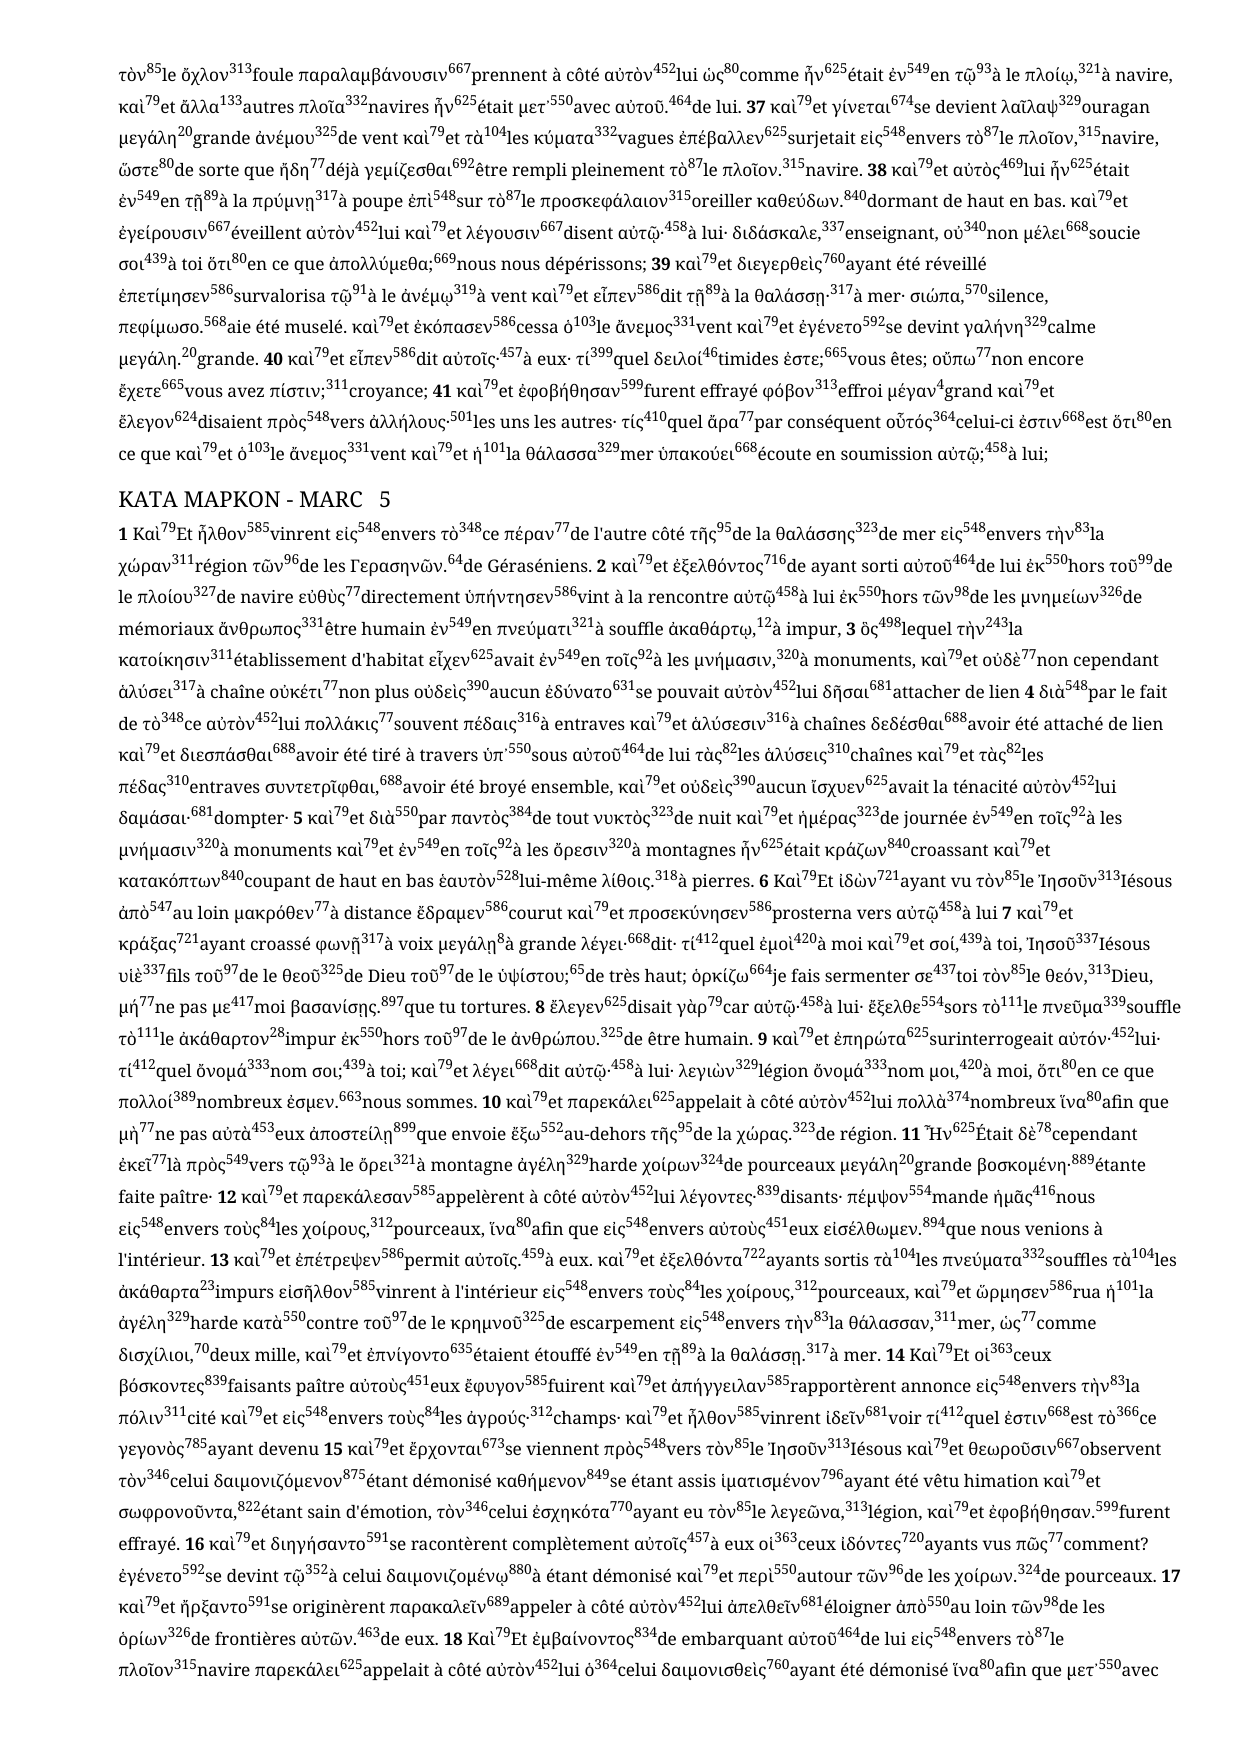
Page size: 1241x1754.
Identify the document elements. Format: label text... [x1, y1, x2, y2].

text 1 Καὶ79Et ἦλθον585vinrent εἰς548envers τὸ348ce πέραν77de l'autre côté τῆς95de la θαλάσσης323de mer εἰς548envers τὴν83la χώραν311région τῶν96de les Γερασηνῶν.64de Géraséniens. 2 καὶ79et ἐξελθόντος716de ayant sorti αὐτοῦ464de lui ἐκ550hors τοῦ99de le πλοίου327de navire εὐθὺς77directement ὑπήντησεν586vint à la rencontre αὐτῷ458à lui ἐκ550hors τῶν98de les μνημείων326de mémoriaux ἄνθρωπος331être humain ἐν549en πνεύματι321à souffle ἀκαθάρτῳ,12à impur, 3 ὃς498lequel τὴν243la κατοίκησιν311établissement d'habitat εἶχεν625avait ἐν549en τοῖς92à les μνήμασιν,320à monuments, καὶ79et οὐδὲ77non cependant ἁλύσει317à chaîne οὐκέτι77non plus οὐδεὶς390aucun ἐδύνατο631se pouvait αὐτὸν452lui δῆσαι681attacher de lien 4 διὰ548par le fait de τὸ348ce αὐτὸν452lui πολλάκις77souvent πέδαις316à entraves καὶ79et ἁλύσεσιν316à chaînes δεδέσθαι688avoir été attaché de lien καὶ79et διεσπάσθαι688avoir été tiré à travers ὑπ᾽550sous αὐτοῦ464de lui τὰς82les ἁλύσεις310chaînes καὶ79et τὰς82les πέδας310entraves συντετρῖφθαι,688avoir été broyé ensemble, καὶ79et οὐδεὶς390aucun ἴσχυεν625avait la ténacité αὐτὸν452lui δαμάσαι·681dompter· 5 καὶ79et διὰ550par παντὸς384de tout νυκτὸς323de nuit καὶ79et ἡμέρας323de journée ἐν549en τοῖς92à les μνήμασιν320à monuments καὶ79et ἐν549en τοῖς92à les ὄρεσιν320à montagnes ἦν625était κράζων840croassant καὶ79et κατακόπτων840coupant de haut en bas ἑαυτὸν528lui-même λίθοις.318à pierres. 6 Καὶ79Et ἰδὼν721ayant vu τὸν85le Ἰησοῦν313Iésous ἀπὸ547au loin μακρόθεν77à distance ἔδραμεν586courut καὶ79et προσεκύνησεν586prosterna vers αὐτῷ458à lui 7 καὶ79et κράξας721ayant croassé φωνῇ317à voix μεγάλῃ8à grande λέγει·668dit· τί412quel ἐμοὶ420à moi καὶ79et σοί,439à toi, Ἰησοῦ337Iésous υἱὲ337fils τοῦ97de le θεοῦ325de Dieu τοῦ97de le ὑψίστου;65de très haut; ὁρκίζω664je fais sermenter σε437toi τὸν85le θεόν,313Dieu, μή77ne pas με417moi βασανίσῃς.897que tu tortures. 8 ἔλεγεν625disait γὰρ79car αὐτῷ·458à lui· ἔξελθε554sors τὸ111le πνεῦμα339souffle τὸ111le ἀκάθαρτον28impur ἐκ550hors τοῦ97de le ἀνθρώπου.325de être humain. 9 καὶ79et ἐπηρώτα625surinterrogeait αὐτόν·452lui· τί412quel ὄνομά333nom σοι;439à toi; καὶ79et λέγει668dit αὐτῷ·458à lui· λεγιὼν329légion ὄνομά333nom μοι,420à moi, ὅτι80en ce que πολλοί389nombreux ἐσμεν.663nous sommes. 10 καὶ79et παρεκάλει625appelait à côté αὐτὸν452lui πολλὰ374nombreux ἵνα80afin que μὴ77ne pas αὐτὰ453eux ἀποστείλῃ899que envoie ἔξω552au-dehors τῆς95de la χώρας.323de région. 11 Ἦν625Était δὲ78cependant ἐκεῖ77là πρὸς549vers τῷ93à le ὄρει321à montagne ἀγέλη329harde χοίρων324de pourceaux μεγάλη20grande βοσκομένη·889étante faite paître· 12 καὶ79et παρεκάλεσαν585appelèrent à côté αὐτὸν452lui λέγοντες·839disants· πέμψον554mande ἡμᾶς416nous εἰς548envers τοὺς84les χοίρους,312pourceaux, ἵνα80afin que εἰς548envers αὐτοὺς451eux εἰσέλθωμεν.894que nous venions à l'intérieur. 13 καὶ79et ἐπέτρεψεν586permit αὐτοῖς.459à eux. καὶ79et ἐξελθόντα722ayants sortis τὰ104les πνεύματα332souffles τὰ104les ἀκάθαρτα23impurs εἰσῆλθον585vinrent à l'intérieur εἰς548envers τοὺς84les χοίρους,312pourceaux, καὶ79et ὥρμησεν586rua ἡ101la ἀγέλη329harde κατὰ550contre τοῦ97de le κρημνοῦ325de escarpement εἰς548envers τὴν83la θάλασσαν,311mer, ὡς77comme δισχίλιοι,70deux mille, καὶ79et ἐπνίγοντο635étaient étouffé ἐν549en τῇ89à la θαλάσσῃ.317à mer. 14 Καὶ79Et οἱ363ceux βόσκοντες839faisants paître αὐτοὺς451eux ἔφυγον585fuirent καὶ79et ἀπήγγειλαν585rapportèrent annonce εἰς548envers τὴν83la πόλιν311cité καὶ79et εἰς548envers τοὺς84les ἀγρούς·312champs· καὶ79et ἦλθον585vinrent ἰδεῖν681voir τί412quel ἐστιν668est τὸ366ce γεγονὸς785ayant devenu 15 καὶ79et ἔρχονται673se viennent πρὸς548vers τὸν85le Ἰησοῦν313Iésous καὶ79et θεωροῦσιν667observent τὸν346celui δαιμονιζόμενον875étant démonisé καθήμενον849se étant assis ἱματισμένον796ayant été vêtu himation καὶ79et σωφρονοῦντα,822étant sain d'émotion, τὸν346celui ἐσχηκότα770ayant eu τὸν85le λεγεῶνα,313légion, καὶ79et ἐφοβήθησαν.599furent effrayé. 16 καὶ79et διηγήσαντο591se racontèrent complètement αὐτοῖς457à eux οἱ363ceux ἰδόντες720ayants vus πῶς77comment? ἐγένετο592se devint τῷ352à celui δαιμονιζομένῳ880à étant démonisé καὶ79et περὶ550autour τῶν96de les χοίρων.324de pourceaux. 17 καὶ79et ἤρξαντο591se originèrent παρακαλεῖν689appeler à côté αὐτὸν452lui ἀπελθεῖν681éloigner ἀπὸ550au loin τῶν98de les ὁρίων326de frontières αὐτῶν.463de eux. 18 Καὶ79Et ἐμβαίνοντος834de embarquant αὐτοῦ464de lui εἰς548envers τὸ87le πλοῖον315navire παρεκάλει625appelait à côté αὐτὸν452lui ὁ364celui δαιμονισθεὶς760ayant été démonisé ἵνα80afin que μετ᾽550avec αὐτοῦ464de lui ᾖ.921que soit. 19 καὶ79et οὐκ77non ἀφῆκεν586abandonna αὐτόν,452lui, ἀλλὰ79mais λέγει668dit αὐτῷ·458à lui· ὕπαγε570dirige en arrière εἰς548envers τὸν85le οἶκόν313maison σου442de toi πρὸς548vers τοὺς84les σοὺς432tiens καὶ79et ἀπάγγειλον554rapporte annonce αὐτοῖς457à eux ὅσα481autant lesquels ὁ103le κύριός331Maître σοι439à toi πεποίηκεν642a fait καὶ79et ἠλέησέν586fit miséricorde σε.437toi. 20 καὶ79et ἀπῆλθεν586éloigna καὶ79et ἤρξατο592se origina κηρύσσειν689annoncer ἐν549en τῇ89à la Δεκαπόλει317à Décapole ὅσα481autant lesquels ἐποίησεν586fit αὐτῷ458à lui ὁ103le Ἰησοῦς,331Iésous, καὶ79et πάντες389tous ἐθαύμαζον.624étonnaient. 21 Καὶ79Et διαπεράσαντος716de ayant traversé τοῦ97de le Ἰησοῦ325de Iésous [ἐν549[en τῷ93à le πλοίῳ]321à navire] πάλιν77de nouveau εἰς548envers τὸ348ce πέραν77de l'autre côté συνήχθη600fut mené ensemble ὄχλος331foule πολὺς287nombreux ἐπ᾽548sur αὐτόν,452lui, καὶ79et ἦν625était παρὰ548à côté τὴν83la θάλασσαν.311mer. 22 Καὶ79Et ἰδοὺ,306voici, ἔρχεται674se vient εἷς71un τῶν96de les ἀρχισυναγώγων,324de chefs de synagogues, ὀνόματι321à nom Ἰάϊρος,331Iairos, καὶ79et ἰδὼν721ayant vu αὐτὸν452lui πίπτει668tombe πρὸς548vers τοὺς84les πόδας312pieds αὐτοῦ464de lui 23 καὶ79et παρακαλεῖ668appelle à côté αὐτὸν452lui πολλὰ374nombreux λέγων840disant ὅτι80en ce que τὸ105le θυγάτριόν333petite fille μου424de moi ἐσχάτως77dernièrement ἔχει,668a, ἵνα80afin que ἐλθὼν721ayant venu ἐπιθῇς897que tu surposes τὰς82les χεῖρας310mains αὐτῇ456à elle ἵνα80afin que σωθῇ911que soit sauvé καὶ79et ζήσῃ.899que vive. 24 καὶ79et ἀπῆλθεν586éloigna μετ᾽550avec αὐτοῦ.464de lui. καὶ79et ἠκολούθει625suivait αὐτῷ458à lui ὄχλος331foule πολὺς287nombreux καὶ79et συνέθλιβον624oppressaient ensemble αὐτόν.452lui. 25 Καὶ79Et γυνὴ329femme οὖσα838étante ἐν549en ῥύσει317à écoulement αἵματος327de sang δώδεκα180douze ἔτη314ans 26 καὶ79et πολλὰ374nombreux παθοῦσα719ayante soufferte ὑπὸ550sous πολλῶν280de nombreux ἰατρῶν324de médecins καὶ79et δαπανήσασα719ayante dépensée τὰ347ces παρ᾽550à côté αὐτῆς535de elle-même πάντα374tous καὶ79et μηδὲν375ne pas un ὠφεληθεῖσα758ayante étée profitée ἀλλὰ79mais μᾶλλον77davantage εἰς548envers τὸ87le χεῖρον6pire ἐλθοῦσα,719ayante venue, 27 ἀκούσασα719ayante écoutée τὰ365ces περὶ550autour τοῦ97de le Ἰησοῦ,325de Iésous, ἐλθοῦσα719ayante venue ἐν549en τῷ91à le ὄχλῳ319à foule ὄπισθεν77de derrière ἥψατο592se toucha τοῦ99de le ἱματίου327de himation αὐτοῦ·464de lui· 28 ἔλεγεν625disait γὰρ79car ὅτι80en ce que ἐὰν80si le cas échéant ἅψωμαι901que je me touche κἂν77et si τῶν98de les ἱματίων326de himations αὐτοῦ464de lui σωθήσομαι.615je serai sauvé. 29 καὶ79et εὐθὺς77directement ἐξηράνθη600fut séché ἡ101la πηγὴ329source τοῦ99de le αἵματος327de sang αὐτῆς462de elle καὶ79et ἔγνω586connut τῷ253à le σώματι321à corps ὅτι80en ce que ἴαται654a été guéri ἀπὸ550au loin τῆς95de la μάστιγος.323de fouet. 30 καὶ79et εὐθὺς77directement ὁ103le Ἰησοῦς331Iésous ἐπιγνοὺς721ayant reconnu ἐν549en ἑαυτῷ533à lui-même τὴν83la ἐξ550hors αὐτοῦ464de lui δύναμιν311puissance ἐξελθοῦσαν705ayante sortie ἐπιστραφεὶς760ayant été tourné sur ἐν549en τῷ91à le ὄχλῳ319à foule ἔλεγεν·625disait· τίς410quel μου424de moi ἥψατο592se toucha τῶν98de les ἱματίων;326de himations; 31 καὶ79et ἔλεγον624disaient αὐτῷ458à lui οἱ102les μαθηταὶ330disciples αὐτοῦ·464de lui· βλέπεις666tu regardes τὸν85le ὄχλον313foule συνθλίβοντά822oppressant ensemble σε437toi καὶ79et λέγεις·666tu dis· τίς410quel μου424de moi ἥψατο;592se toucha; 32 καὶ79et περιεβλέπετο631se regardait autour ἰδεῖν681voir τὴν344celle τοῦτο348ce-ci ποιήσασαν.705ayante faite. 33 ἡ101la δὲ78cependant γυνὴ329femme φοβηθεῖσα758ayante étée effrayée καὶ79et τρέμουσα,838tremblante, εἰδυῖα781ayante sue ὃ500lequel γέγονεν642a devenu αὐτῇ,456à elle, ἦλθεν586vint καὶ79et προσέπεσεν586tomba vers αὐτῷ458à lui καὶ79et εἶπεν586dit αὐτῷ458à lui πᾶσαν267toute τὴν83la ἀλήθειαν.311vérité. 34 ὁ469celui δὲ78cependant εἶπεν586dit αὐτῇ·456à elle· θυγάτηρ,335fille, ἡ101la πίστις329croyance σου442de toi σέσωκέν642a sauvé σε·437toi· ὕπαγε570dirige en arrière εἰς548envers εἰρήνην311paix καὶ79et ἴσθι570sois ὑγιὴς45saine ἀπὸ550au loin τῆς95de la μάστιγός323de fouet σου.442de toi. 35 Ἔτι77Encore αὐτοῦ464de lui λαλοῦντος834de bavardant ἔρχονται673se viennent ἀπὸ550au loin τοῦ97de le ἀρχισυναγώγου325de chef de synagogue λέγοντες839disants ὅτι80en ce que ἡ101la θυγάτηρ329fille σου442de toi ἀπέθανεν·586mourut loin· τί399quel ἔτι77encore σκύλλεις666tu écorches τὸν85le διδάσκαλον;313enseignant; 36 ὁ103le δὲ78cependant Ἰησοῦς331Iésous παρακούσας721ayant écouté à côté τὸν85le λόγον313discours λαλούμενον875étant bavardé λέγει668dit τῷ91à le ἀρχισυναγώγῳ·319à chef de synagogue· μὴ77ne pas φοβοῦ,574te effraie, μόνον77seulement πίστευε.570crois. 37 καὶ79et οὐκ77non ἀφῆκεν586abandonna οὐδένα373aucun μετ᾽550avec αὐτοῦ464de lui συνακολουθῆσαι681suivre ensemble εἰ551si μὴ77ne pas τὸν85le Πέτρον313Pierre καὶ79et Ἰάκωβον313Iakobos καὶ79et Ἰωάννην313Ioannes τὸν85le ἀδελφὸν313frère Ἰακώβου.325de Iakobos. 38 καὶ79et ἔρχονται673se viennent εἰς548envers τὸν85le οἶκον313maison τοῦ97de le ἀρχισυναγώγου,325de chef de synagogue, καὶ79et θεωρεῖ668observe θόρυβον313tumulte καὶ79et κλαίοντας821pleurants καὶ79et ἀλαλάζοντας821criants alala πολλά,374nombreux, 39 καὶ79et εἰσελθὼν721ayant venu à l'intérieur λέγει668dit αὐτοῖς·457à eux· τί399quel θορυβεῖσθε677vous êtes tumultués καὶ79et κλαίετε;665vous pleurez; τὸ105le παιδίον333petit servant οὐκ77non ἀπέθανεν586mourut loin ἀλλὰ79mais καθεύδει.668dort de haut en bas. 40 καὶ79et κατεγέλων624riaient de haut en bas αὐτοῦ.464de lui. αὐτὸς469lui δὲ78cependant ἐκβαλὼν721ayant éjecté πάντας372tous παραλαμβάνει668prend à côté τὸν85le πατέρα313père τοῦ99de le παιδίου327de petit servant καὶ79et τὴν83la μητέρα311mère καὶ79et τοὺς345ceux μετ᾽550avec αὐτοῦ464de lui καὶ79et εἰσπορεύεται674se va à l'intérieur ὅπου80là où ἦν625était τὸ105le παιδίον.333petit servant. 41 καὶ79et κρατήσας721ayant saisi avec force τῆς95de la χειρὸς323de main τοῦ99de le παιδίου327de petit servant λέγει668dit αὐτῇ·456à elle· ταλιθα341Talitha κουμ,341koum, ὅ500lequel ἐστιν668est μεθερμηνευόμενον·893étant traduit· τὸ111le κοράσιον,339fillette, σοὶ439à toi λέγω,664je dis, ἔγειρε.570éveille. 42 καὶ79et εὐθὺς77directement ἀνέστη586redressa τὸ105le κοράσιον333fillette καὶ79et περιεπάτει·625piétinait autour· ἦν625était γὰρ79car ἐτῶν326de ans δώδεκα.192de douze. καὶ79et ἐξέστησαν585extasièrent [εὐθὺς]77[directement] ἐκστάσει317à extase μεγάλῃ.8à grande. 43 καὶ79et διεστείλατο592se équipa en séparant αὐτοῖς457à eux πολλὰ374nombreux ἵνα80afin que μηδεὶς390ne pas un γνοῖ899que connaisse τοῦτο,348ce-ci, καὶ79et εἶπεν586dit δοθῆναι683être donné αὐτῇ456à elle φαγεῖν.681manger. [118, 518, 1181, 1682]
text 1 Καὶ79Et πάλιν77de nouveau ἤρξατο592se origina διδάσκειν689enseigner παρὰ548à côté τὴν83la θάλασσαν·311mer· καὶ79et συνάγεται680est mené ensemble πρὸς548vers αὐτὸν452lui ὄχλος331foule πλεῖστος,22plus nombreux, ὥστε80de sorte que αὐτὸν452lui εἰς548envers τὸ87le πλοῖον315navire ἐμβάντα707ayant embarqué καθῆσθαι690se être assis ἐν549en τῇ89à la θαλάσσῃ,317à mer, καὶ79et πᾶς287tout ὁ103le ὄχλος331foule πρὸς548vers τὴν83la θάλασσαν311mer ἐπὶ550sur τῆς95de la γῆς323de terre ἦσαν.624étaient. 2 καὶ79et ἐδίδασκεν625enseignait αὐτοὺς451eux ἐν549en παραβολαῖς316à paraboles πολλὰ374nombreux καὶ79et ἔλεγεν625disait αὐτοῖς457à eux ἐν549en τῇ89à la διδαχῇ317à enseignement αὐτοῦ·464de lui· 3 Ἀκούετε.569Écoutez. ἰδοὺ306voici ἐξῆλθεν586sortit ὁ364celui σπείρων840semant σπεῖραι.681semer. 4 καὶ79et ἐγένετο592se devint ἐν549en τῷ354à ce σπείρειν689semer ὃ392lequel μὲν77certes ἔπεσεν586tomba παρὰ548à côté τὴν83la ὁδόν,311chemin, καὶ79et ἦλθεν586vint τὰ104les πετεινὰ332volatiles καὶ79et κατέφαγεν586mangea complètement αὐτό.454lui. 5 καὶ79et ἄλλο392autre ἔπεσεν586tomba ἐπὶ548sur τὸ87le πετρῶδες55rocailleux ὅπου77là où οὐκ77non εἶχεν625avait γῆν311terre πολλήν,267nombreuse, καὶ79et εὐθὺς77directement ἐξανέτειλεν586leva de bas en haut au-dehors διὰ548par le fait de τὸ87le μὴ77ne pas ἔχειν689avoir βάθος315profondeur γῆς·323de terre· 6 καὶ79et ὅτε80lorsque ἀνέτειλεν586leva de bas en haut ὁ103le ἥλιος331soleil ἐκαυματίσθη600fut brûlé καὶ79et διὰ548par le fait de τὸ348ce μὴ77ne pas ἔχειν689avoir ῥίζαν311racine ἐξηράνθη.600fut séché. 7 καὶ79et ἄλλο392autre ἔπεσεν586tomba εἰς548envers τὰς82les ἀκάνθας,310épines, καὶ79et ἀνέβησαν585montèrent αἱ100les ἄκανθαι328épines καὶ79et συνέπνιξαν585étouffèrent avec αὐτό,454lui, καὶ79et καρπὸν313fruit οὐκ77non ἔδωκεν.586donna. 8 καὶ79et ἄλλα391autres ἔπεσεν586tomba εἰς548envers τὴν83la γῆν311terre τὴν83la καλὴν2belle καὶ79et ἐδίδου625donnait καρπὸν313fruit ἀναβαίνοντα841montants καὶ79et αὐξανόμενα892étants crûs καὶ79et ἔφερεν625portait ἓν548en τριάκοντα54trente καὶ79et ἓν549en ἑξήκοντα60à soixante καὶ79et ἓν549en ἑκατόν.60à cent. 9 καὶ79et ἔλεγεν·625disait· ὃς498lequel ἔχει668a ὦτα314oreilles ἀκούειν689écouter ἀκουέτω.572écoute. 10 Καὶ79Et ὅτε80lorsque ἐγένετο592se devint κατὰ548selon μόνας,370seules, ἠρώτων624interrogeaient αὐτὸν452lui οἱ468ceux περὶ548autour αὐτὸν452lui σὺν549avec τοῖς90à les δώδεκα58à douze τὰς82les παραβολάς.310paraboles. 11 καὶ79et ἔλεγεν625disait αὐτοῖς·457à eux· ὑμῖν438à vous τὸ105le μυστήριον333mystère δέδοται654a été donné τῆς95de la βασιλείας323de royauté τοῦ97de le θεοῦ·325de Dieu· ἐκείνοις351à ceux-là δὲ78cependant τοῖς485à ceux ἔξω77au-dehors ἐν549en παραβολαῖς316à paraboles τὰ365ces πάντα288tous γίνεται,674se devient, 12 ἵνα80afin que βλέποντες839regardants βλέπωσιν920que regardent καὶ79et μὴ77ne pas ἴδωσιν,898que voient, καὶ79et ἀκούοντες839écoutants ἀκούωσιν920que écoutent καὶ79et μὴ77ne pas συνιῶσιν,920que comprennent, μήποτε80de peur que ἐπιστρέψωσιν898que tournent sur καὶ79et ἀφεθῇ911que soit abandonné αὐτοῖς.457à eux. 13 Καὶ79Et λέγει668dit αὐτοῖς·457à eux· οὐκ77non οἴδατε639vous avez su τὴν83la παραβολὴν311parabole ταύτην,136celle-ci, καὶ79et πῶς77comment? πάσας266toutes τὰς82les παραβολὰς310paraboles γνώσεσθε;609vous vous connaîtrez; 14 ὁ364celui σπείρων840semant τὸν85le λόγον313discours σπείρει.668sème. 15 οὗτοι363ceux-ci δέ78cependant εἰσιν667sont οἱ363ceux παρὰ548à côté τὴν83la ὁδόν·311chemin· ὅπου77là où σπείρεται680est semé ὁ103le λόγος331discours καὶ79et ὅταν80lorsque le cas échéant ἀκούσωσιν,898que écoutent, εὐθὺς77directement ἔρχεται674se vient ὁ103le σατανᾶς331Satanas καὶ79et αἴρει668lève τὸν85le λόγον313discours τὸν346celui ἐσπαρμένον796ayant été semé εἰς548envers αὐτούς.451eux. 16 καὶ79et οὗτοί363ceux-ci εἰσιν667sont ὁμοίως77semblablement οἱ363ceux ἐπὶ548sur τὰ86les πετρώδη54rocailleux σπειρόμενοι,890étants semés, οἳ497lesquels ὅταν80lorsque le cas échéant ἀκούσωσιν898que écoutent τὸν85le λόγον313discours εὐθὺς77directement μετὰ550avec χαρᾶς323de joie λαμβάνουσιν667prennent αὐτόν,452lui, 17 καὶ79et οὐκ77non ἔχουσιν667ont ῥίζαν311racine ἐν549en ἑαυτοῖς532à eux-mêmes ἀλλὰ79mais πρόσκαιροί46vers des moments εἰσιν,667sont, εἶτα77puis γενομένης732de se ayante devenue θλίψεως323de oppression ἢ79ou διωγμοῦ325de poursuite διὰ548par le fait de τὸν85le λόγον313discours εὐθὺς77directement σκανδαλίζονται.679sont scandalisés. 18 καὶ79et ἄλλοι389autres εἰσὶν667sont οἱ363ceux εἰς548envers τὰς82les ἀκάνθας310épines σπειρόμενοι·890étants semés· οὗτοί363ceux-ci εἰσιν667sont οἱ363ceux τὸν85le λόγον313discours ἀκούσαντες,720ayants écoutés, 19 καὶ79et αἱ100les μέριμναι328inquiétudes τοῦ97de le αἰῶνος325de ère καὶ79et ἡ101la ἀπάτη329appât τοῦ97de le πλούτου325de richesse καὶ79et αἱ100les περὶ548autour τὰ86les λοιπὰ374restants ἐπιθυμίαι328désirs en fureurs εἰσπορευόμεναι864se allantes à l'intérieur συμπνίγουσιν667étouffent avec τὸν85le λόγον313discours καὶ79et ἄκαρπος47sans fruit γίνεται.674se devient. 20 καὶ79et ἐκεῖνοί363ceux-là εἰσιν667sont οἱ363ceux ἐπὶ548sur τὴν83la γῆν311terre τὴν83la καλὴν2belle σπαρέντες,759ayants étés semés, οἵτινες497lesquels des quelconques ἀκούουσιν667écoutent τὸν85le λόγον313discours καὶ79et παραδέχονται673se acceptent à côté καὶ79et καρποφοροῦσιν667colportent du fruit ἓν549en τριάκοντα60à trente καὶ79et ἓν549en ἑξήκοντα60à soixante καὶ79et ἓν549en ἑκατόν.60à cent. 21 Καὶ79Et ἔλεγεν625disait αὐτοῖς·457à eux· μήτι340ne serait-ce que ἔρχεται674se vient ὁ103le λύχνος331chandelle ἵνα80afin que ὑπὸ548sous τὸν85le μόδιον313muid τεθῇ911que soit posé ἢ79ou ὑπὸ548sous τὴν83la κλίνην;311lit; οὐχ340non ἵνα80afin que ἐπὶ548sur τὴν83la λυχνίαν311chandelier τεθῇ;911que soit posé; 22 οὐ77non γάρ79car ἐστιν668est κρυπτὸν49caché ἐὰν80si le cas échéant μὴ77ne pas ἵνα80afin que φανερωθῇ,911que soit rendu visible, οὐδὲ79non cependant ἐγένετο592se devint ἀπόκρυφον73caché au loin ἀλλ᾽79mais ἵνα80afin que ἔλθῃ899que vienne εἰς548envers φανερόν.55visible. 23 εἴ80si τις390un quelconque ἔχει668a ὦτα314oreilles ἀκούειν689écouter ἀκουέτω.572écoute. 24 Καὶ79Et ἔλεγεν625disait αὐτοῖς·457à eux· βλέπετε569regardez τί399quel ἀκούετε.665vous écoutez. ἐν549en ᾧ299à lequel μέτρῳ321à mesure μετρεῖτε665vous mesurez μετρηθήσεται619sera mesuré ὑμῖν438à vous καὶ79et προστεθήσεται619sera apposé ὑμῖν.438à vous. 25 ὃς498lequel γὰρ79car ἔχει,668a, δοθήσεται619sera donné αὐτῷ·458à lui· καὶ79et ὃς498lequel οὐκ77non ἔχει,668a, καὶ77aussi ὃ482lequel ἔχει668a ἀρθήσεται619sera levé ἀπ᾽550au loin αὐτοῦ.464de lui. 26 Καὶ79Et ἔλεγεν·625disait· οὕτως77ainsi ἐστὶν668est ἡ101la βασιλεία329royauté τοῦ97de le θεοῦ325de Dieu ὡς80comme ἄνθρωπος331être humain βάλῃ899que jette τὸν85le σπόρον313semaille ἐπὶ550sur τῆς95de la γῆς323de terre 27 καὶ79et καθεύδῃ921que dorme de haut en bas καὶ79et ἐγείρηται932que soit éveillé νύκτα311nuit καὶ79et ἡμέραν,311journée, καὶ79et ὁ103le σπόρος331semaille βλαστᾷ921que germe καὶ79et μηκύνηται927que se allonge ὡς77comme οὐκ77non οἶδεν642a su αὐτός.469lui. 28 αὐτομάτη69automate ἡ101la γῆ329terre καρποφορεῖ,668colporte du fruit, πρῶτον77premièrement χόρτον313herbe εἶτα77puis στάχυν313épi εἶτα77puis πλήρη[ς]22de plénitude σῖτον313froment ἐν549en τῷ91à le στάχυϊ.319à épi. 29 ὅταν80lorsque le cas échéant δὲ78cependant παραδοῖ899que transmette ὁ103le καρπός,331fruit, εὐθὺς77directement ἀποστέλλει668envoie τὸ87le δρέπανον,315faucille, ὅτι80en ce que παρέστηκεν642a dressé à côté ὁ103le θερισμός.331moisson. 30 Καὶ79Et ἔλεγεν·625disait· πῶς77comment? ὁμοιώσωμεν894que nous rendions semblable τὴν83la βασιλείαν311royauté τοῦ97de le θεοῦ325de Dieu ἢ79ou ἐν549en τίνι164à quelle αὐτὴν450elle παραβολῇ317à parabole θῶμεν;894que nous posions; 31 ὡς80comme κόκκῳ319à grain σινάπεως,327de sinapis, ὃς498lequel ὅταν80lorsque le cas échéant σπαρῇ911que soit semé ἐπὶ550sur τῆς95de la γῆς,323de terre, μικρότερον49plus petit ὂν842étant πάντων282de tous τῶν98de les σπερμάτων326de semences τῶν493de ces ἐπὶ550sur τῆς95de la γῆς,323de terre, 32 καὶ79et ὅταν80lorsque le cas échéant σπαρῇ,911que soit semé, ἀναβαίνει668monte καὶ79et γίνεται674se devient μεῖζον49plus grand πάντων282de tous τῶν98de les λαχάνων326de légumes καὶ79et ποιεῖ668fait κλάδους312branches μεγάλους,3grands, ὥστε80de sorte que δύνασθαι690se pouvoir ὑπὸ548sous τὴν83la σκιὰν311ombre αὐτοῦ466de lui τὰ86les πετεινὰ314volatiles τοῦ97de le οὐρανοῦ325de ciel κατασκηνοῦν.689dresser tente contre. 33 Καὶ79Et τοιαύταις141à telles παραβολαῖς316à paraboles πολλαῖς272à nombreuses ἐλάλει625bavardait αὐτοῖς457à eux τὸν85le λόγον313discours καθὼς77de haut en bas comme ἠδύναντο630se pouvaient ἀκούειν·689écouter· 34 χωρὶς552séparément δὲ78cependant παραβολῆς323de parabole οὐκ77non ἐλάλει625bavardait αὐτοῖς,457à eux, κατ᾽548selon ἰδίαν544en propre δὲ78cependant τοῖς250à les ἰδίοις120à en propres μαθηταῖς318à disciples ἐπέλυεν625expliquait πάντα.374tous. 35 Καὶ79Et λέγει668dit αὐτοῖς457à eux ἐν549en ἐκείνῃ142à celle-là τῇ89à la ἡμέρᾳ317à journée ὀψίας63de tardive γενομένης·732de se ayante devenue· διέλθωμεν894que nous passions à travers εἰς548envers τὸ348ce πέραν.77de l'autre côté. 36 καὶ79et ἀφέντες720ayants abandonnés τὸν85le ὄχλον313foule παραλαμβάνουσιν667prennent à côté αὐτὸν452lui ὡς80comme ἦν625était ἐν549en τῷ93à le πλοίῳ,321à navire, καὶ79et ἄλλα133autres πλοῖα332navires ἦν625était μετ᾽550avec αὐτοῦ.464de lui. 37 καὶ79et γίνεται674se devient λαῖλαψ329ouragan μεγάλη20grande ἀνέμου325de vent καὶ79et τὰ104les κύματα332vagues ἐπέβαλλεν625surjetait εἰς548envers τὸ87le πλοῖον,315navire, ὥστε80de sorte que ἤδη77déjà γεμίζεσθαι692être rempli pleinement τὸ87le πλοῖον.315navire. 38 καὶ79et αὐτὸς469lui ἦν625était ἐν549en τῇ89à la πρύμνῃ317à poupe ἐπὶ548sur τὸ87le προσκεφάλαιον315oreiller καθεύδων.840dormant de haut en bas. καὶ79et ἐγείρουσιν667éveillent αὐτὸν452lui καὶ79et λέγουσιν667disent αὐτῷ·458à lui· διδάσκαλε,337enseignant, οὐ340non μέλει668soucie σοι439à toi ὅτι80en ce que ἀπολλύμεθα;669nous nous dépérissons; 39 καὶ79et διεγερθεὶς760ayant été réveillé ἐπετίμησεν586survalorisa τῷ91à le ἀνέμῳ319à vent καὶ79et εἶπεν586dit τῇ89à la θαλάσσῃ·317à mer· σιώπα,570silence, πεφίμωσο.568aie été muselé. καὶ79et ἐκόπασεν586cessa ὁ103le ἄνεμος331vent καὶ79et ἐγένετο592se devint γαλήνη329calme μεγάλη.20grande. 40 καὶ79et εἶπεν586dit αὐτοῖς·457à eux· τί399quel δειλοί46timides ἐστε;665vous êtes; οὔπω77non encore ἔχετε665vous avez πίστιν;311croyance; 41 καὶ79et ἐφοβήθησαν599furent effrayé φόβον313effroi μέγαν4grand καὶ79et ἔλεγον624disaient πρὸς548vers ἀλλήλους·501les uns les autres· τίς410quel ἄρα77par conséquent οὗτός364celui-ci ἐστιν668est ὅτι80en ce que καὶ79et ὁ103le ἄνεμος331vent καὶ79et ἡ101la θάλασσα329mer ὑπακούει668écoute en soumission αὐτῷ;458à lui; [118, 59, 1181, 465]
text ΚΑΤΑ ΜΑΡΚΟΝ - MARC 5 [118, 484, 1181, 514]
